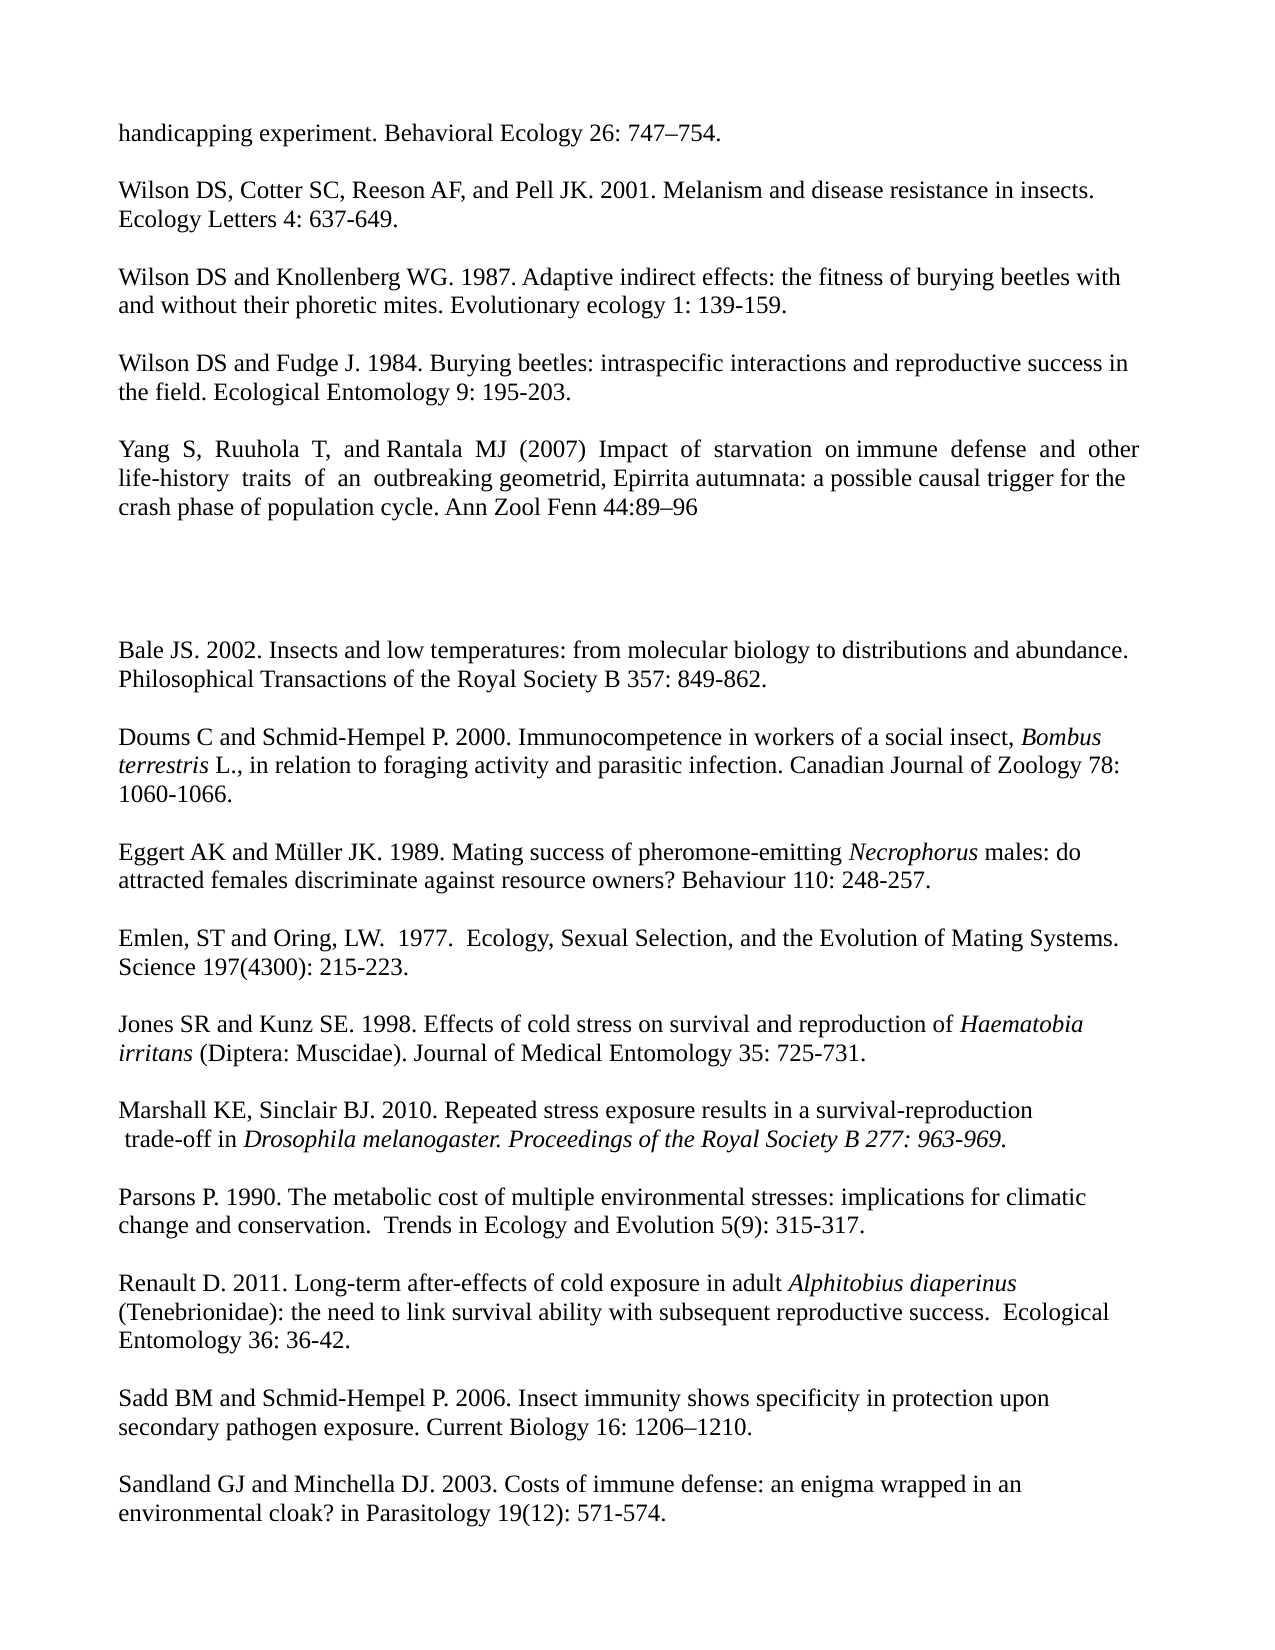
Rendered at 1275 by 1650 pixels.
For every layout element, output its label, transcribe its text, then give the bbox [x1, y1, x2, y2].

text trade-off in Drosophila melanogaster. Proceedings of the Royal Society B 277: 963-969. [118, 1124, 1157, 1153]
text Wilson DS and Knollenberg WG. 1987. Adaptive indirect effects: the fitness of burying beetles with and without their phoretic mites. Evolutionary ecology 1: 139-159. [118, 262, 1157, 319]
text Jones SR and Kunz SE. 1998. Effects of cold stress on survival and reproduction of Haematobia irritans (Diptera: Muscidae). Journal of Medical Entomology 35: 725-731. [118, 1009, 1157, 1067]
text Parsons P. 1990. The metabolic cost of multiple environmental stresses: implications for climatic change and conservation. Trends in Ecology and Evolution 5(9): 315-317. [118, 1182, 1157, 1239]
text Eggert AK and Müller JK. 1989. Mating success of pheromone-emitting Necrophorus males: do attracted females discriminate against resource owners? Behaviour 110: 248-257. [118, 837, 1157, 894]
text Sadd BM and Schmid-Hempel P. 2006. Insect immunity shows specificity in protection upon secondary pathogen exposure. Current Biology 16: 1206–1210. [118, 1383, 1157, 1441]
text handicapping experiment. Behavioral Ecology 26: 747–754. [118, 118, 1157, 147]
text Wilson DS, Cotter SC, Reeson AF, and Pell JK. 2001. Melanism and disease resistance in insects. Ecology Letters 4: 637-649. [118, 176, 1157, 233]
text Renault D. 2011. Long-term after-effects of cold exposure in adult Alphitobius diaperinus (Tenebrionidae): the need to link survival ability with subsequent reproductive success. Ecological Entomology 36: 36-42. [118, 1268, 1157, 1354]
text Yang S, Ruuhola T, and Rantala MJ (2007) Impact of starvation on immune defense and other life-history traits of an outbreaking geometrid, Epirrita autumnata: a possible causal trigger for the crash phase of population cycle. Ann Zool Fenn 44:89–96 [118, 434, 1157, 521]
text Marshall KE, Sinclair BJ. 2010. Repeated stress exposure results in a survival-reproduction [118, 1096, 1157, 1124]
text Sandland GJ and Minchella DJ. 2003. Costs of immune defense: an enigma wrapped in an environmental cloak? in Parasitology 19(12): 571-574. [118, 1469, 1157, 1527]
text Emlen, ST and Oring, LW. 1977. Ecology, Sexual Selection, and the Evolution of Mating Systems. Science 197(4300): 215-223. [118, 923, 1157, 981]
text Bale JS. 2002. Insects and low temperatures: from molecular biology to distributions and abundance. Philosophical Transactions of the Royal Society B 357: 849-862. [118, 636, 1157, 693]
text Wilson DS and Fudge J. 1984. Burying beetles: intraspecific interactions and reproductive success in the field. Ecological Entomology 9: 195-203. [118, 348, 1157, 406]
text Doums C and Schmid-Hempel P. 2000. Immunocompetence in workers of a social insect, Bombus terrestris L., in relation to foraging activity and parasitic infection. Canadian Journal of Zoology 78: 1060-1066. [118, 722, 1157, 808]
